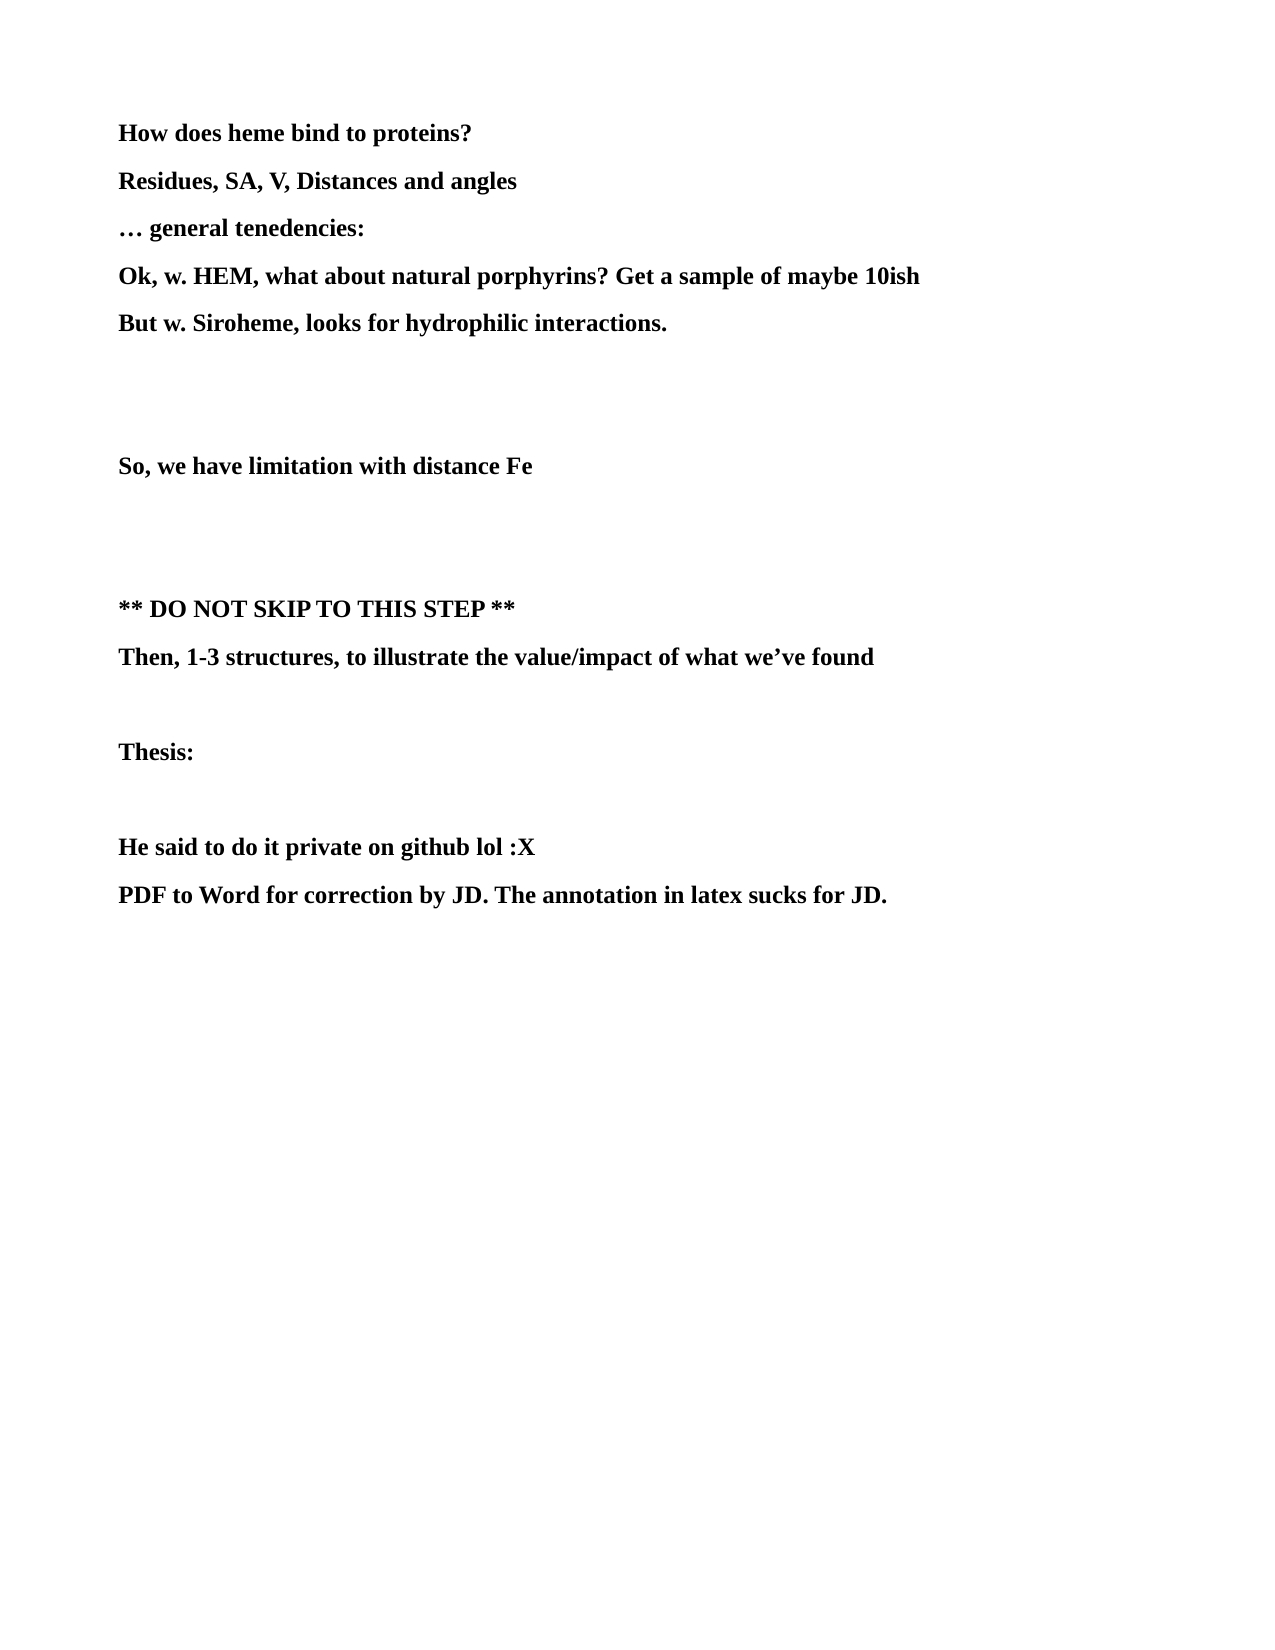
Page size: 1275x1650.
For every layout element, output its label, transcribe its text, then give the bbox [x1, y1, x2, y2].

text He said to do it private on github lol :X [118, 832, 1157, 861]
text … general tenedencies: [118, 213, 1157, 242]
text PDF to Word for correction by JD. The annotation in latex sucks for JD. [118, 880, 1157, 908]
text How does heme bind to proteins? [118, 118, 1157, 147]
text So, we have limitation with distance Fe [118, 451, 1157, 480]
text Residues, SA, V, Distances and angles [118, 166, 1157, 194]
text But w. Siroheme, looks for hydrophilic interactions. [118, 308, 1157, 337]
text Thesis: [118, 737, 1157, 766]
text ** DO NOT SKIP TO THIS STEP ** [118, 594, 1157, 623]
text Ok, w. HEM, what about natural porphyrins? Get a sample of maybe 10ish [118, 261, 1157, 290]
text Then, 1-3 structures, to illustrate the value/impact of what we’ve found [118, 642, 1157, 671]
